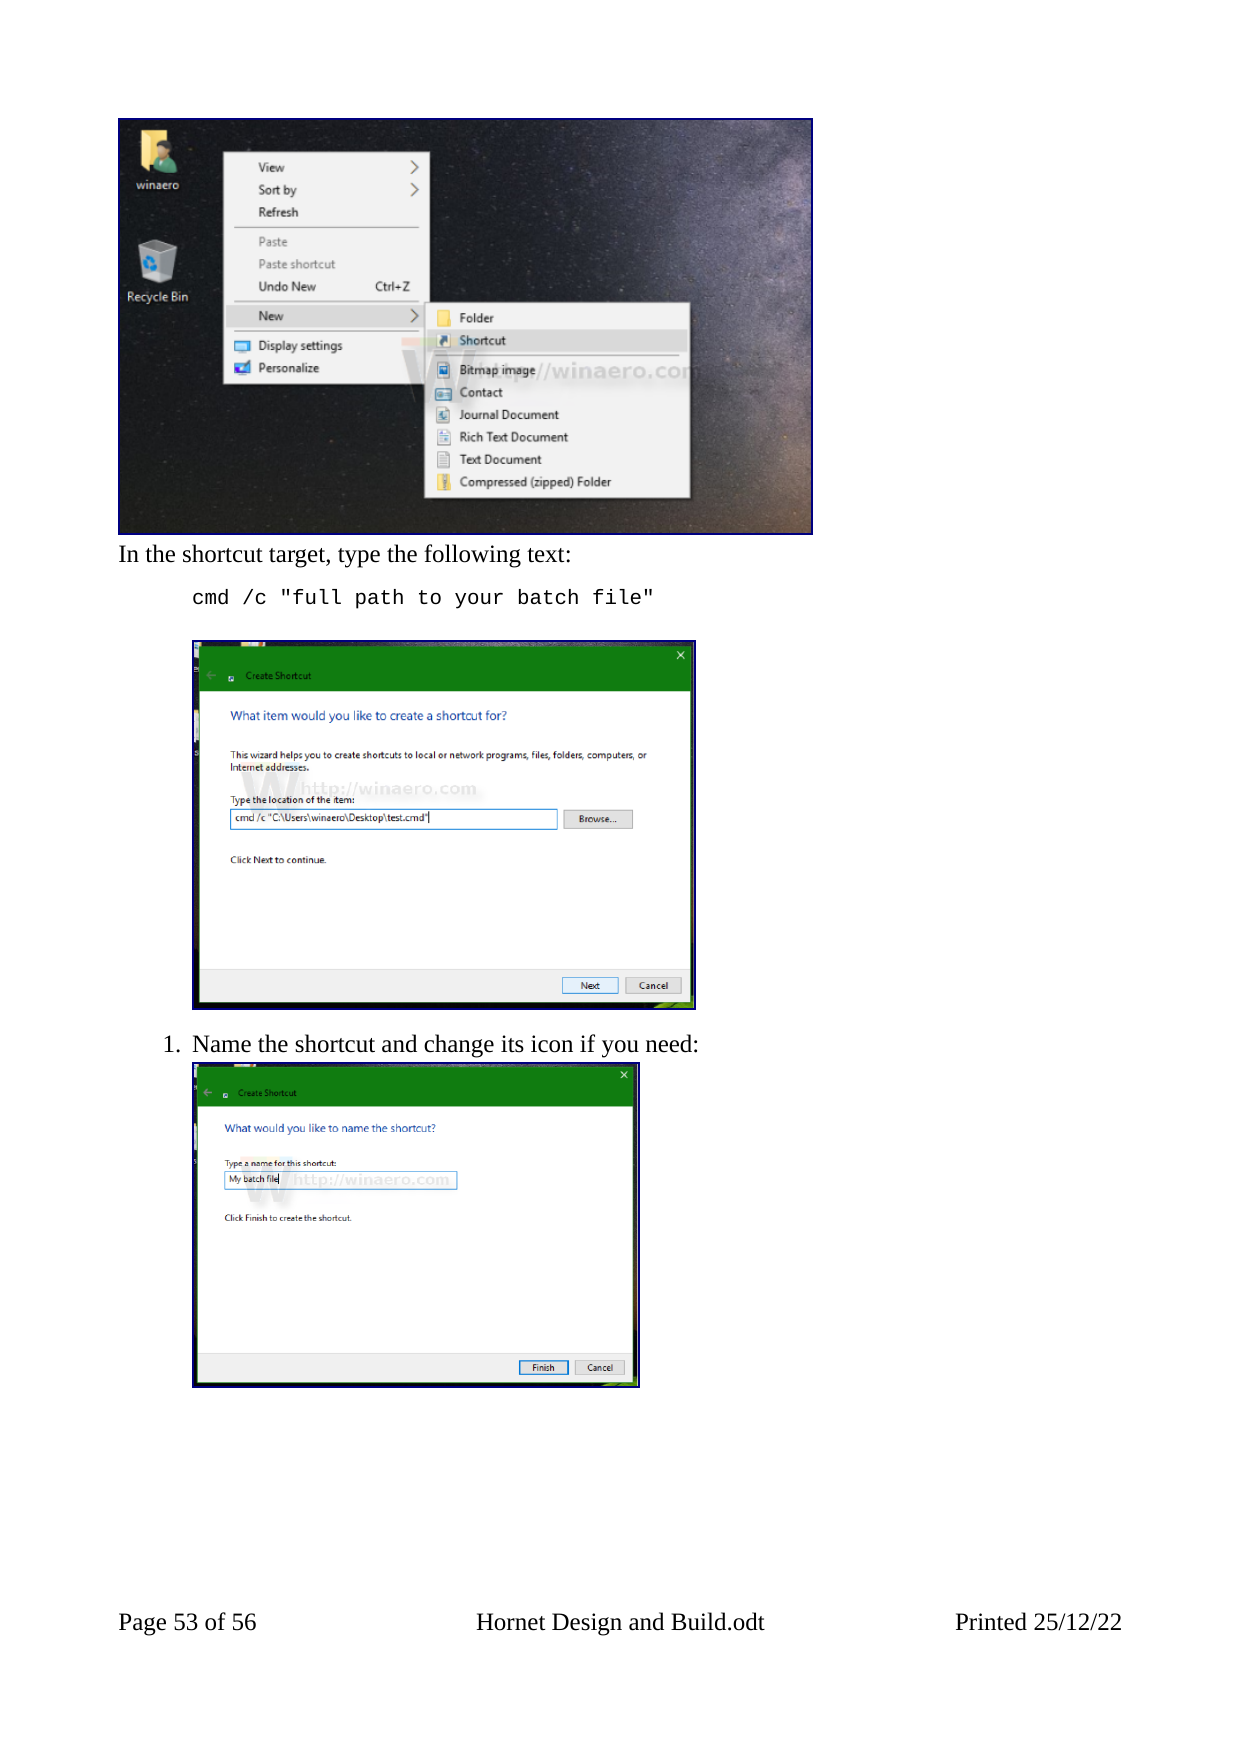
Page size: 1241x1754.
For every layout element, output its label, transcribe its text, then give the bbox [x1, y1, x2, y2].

list Name the shortcut and change its icon if you need: [162, 1029, 1122, 1064]
picture [194, 1064, 638, 1386]
picture [194, 642, 694, 1008]
picture [120, 120, 811, 533]
list cmd /c "full path to your batch file" [162, 587, 1122, 611]
text In the shortcut target, type the following text: [118, 539, 1122, 568]
